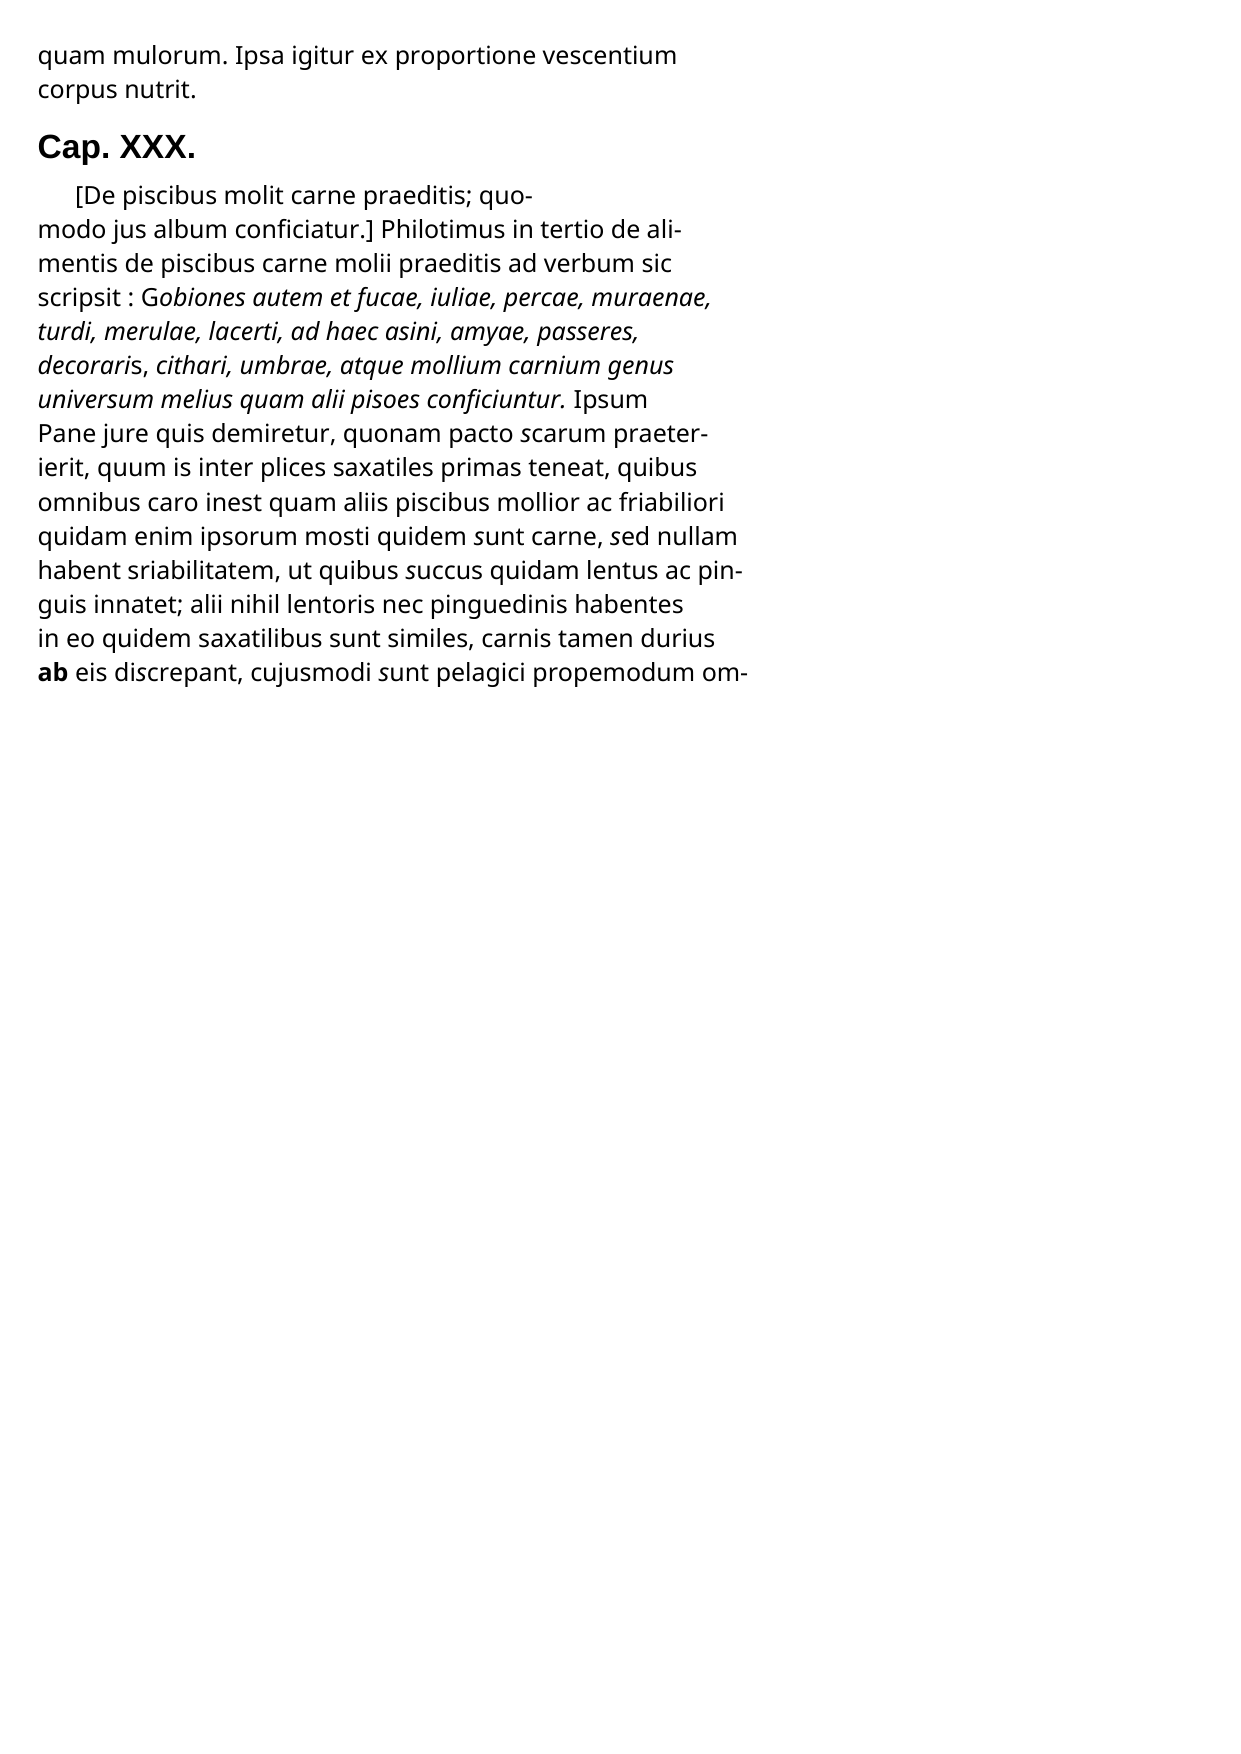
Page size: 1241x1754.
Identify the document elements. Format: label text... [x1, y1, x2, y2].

text quam mulorum. Ipsa igitur ex proportione vescentium corpus nutrit. [37, 37, 1203, 106]
text [De piscibus molit carne praeditis; quo- modo jus album conficiatur.] Philotimus in tertio de ali- mentis de piscibus carne molii praeditis ad verbum sic scripsit : Gobiones autem et fucae, iuliae, percae, muraenae, turdi, merulae, lacerti, ad haec asini, amyae, passeres, decoraris, cithari, umbrae, atque mollium carnium genus universum melius quam alii pisoes conficiuntur. Ipsum Pane jure quis demiretur, quonam pacto scarum praeter- ierit, quum is inter plices saxatiles primas teneat, quibus omnibus caro inest quam aliis piscibus mollior ac friabiliori quidam enim ipsorum mosti quidem sunt carne, sed nullam habent sriabilitatem, ut quibus succus quidam lentus ac pin- guis innatet; alii nihil lentoris nec pinguedinis habentes in eo quidem saxatilibus sunt similes, carnis tamen durius ab eis discrepant, cujusmodi sunt pelagici propemodum om- [37, 178, 1203, 688]
subtitle Cap. XXX. [37, 126, 1203, 165]
